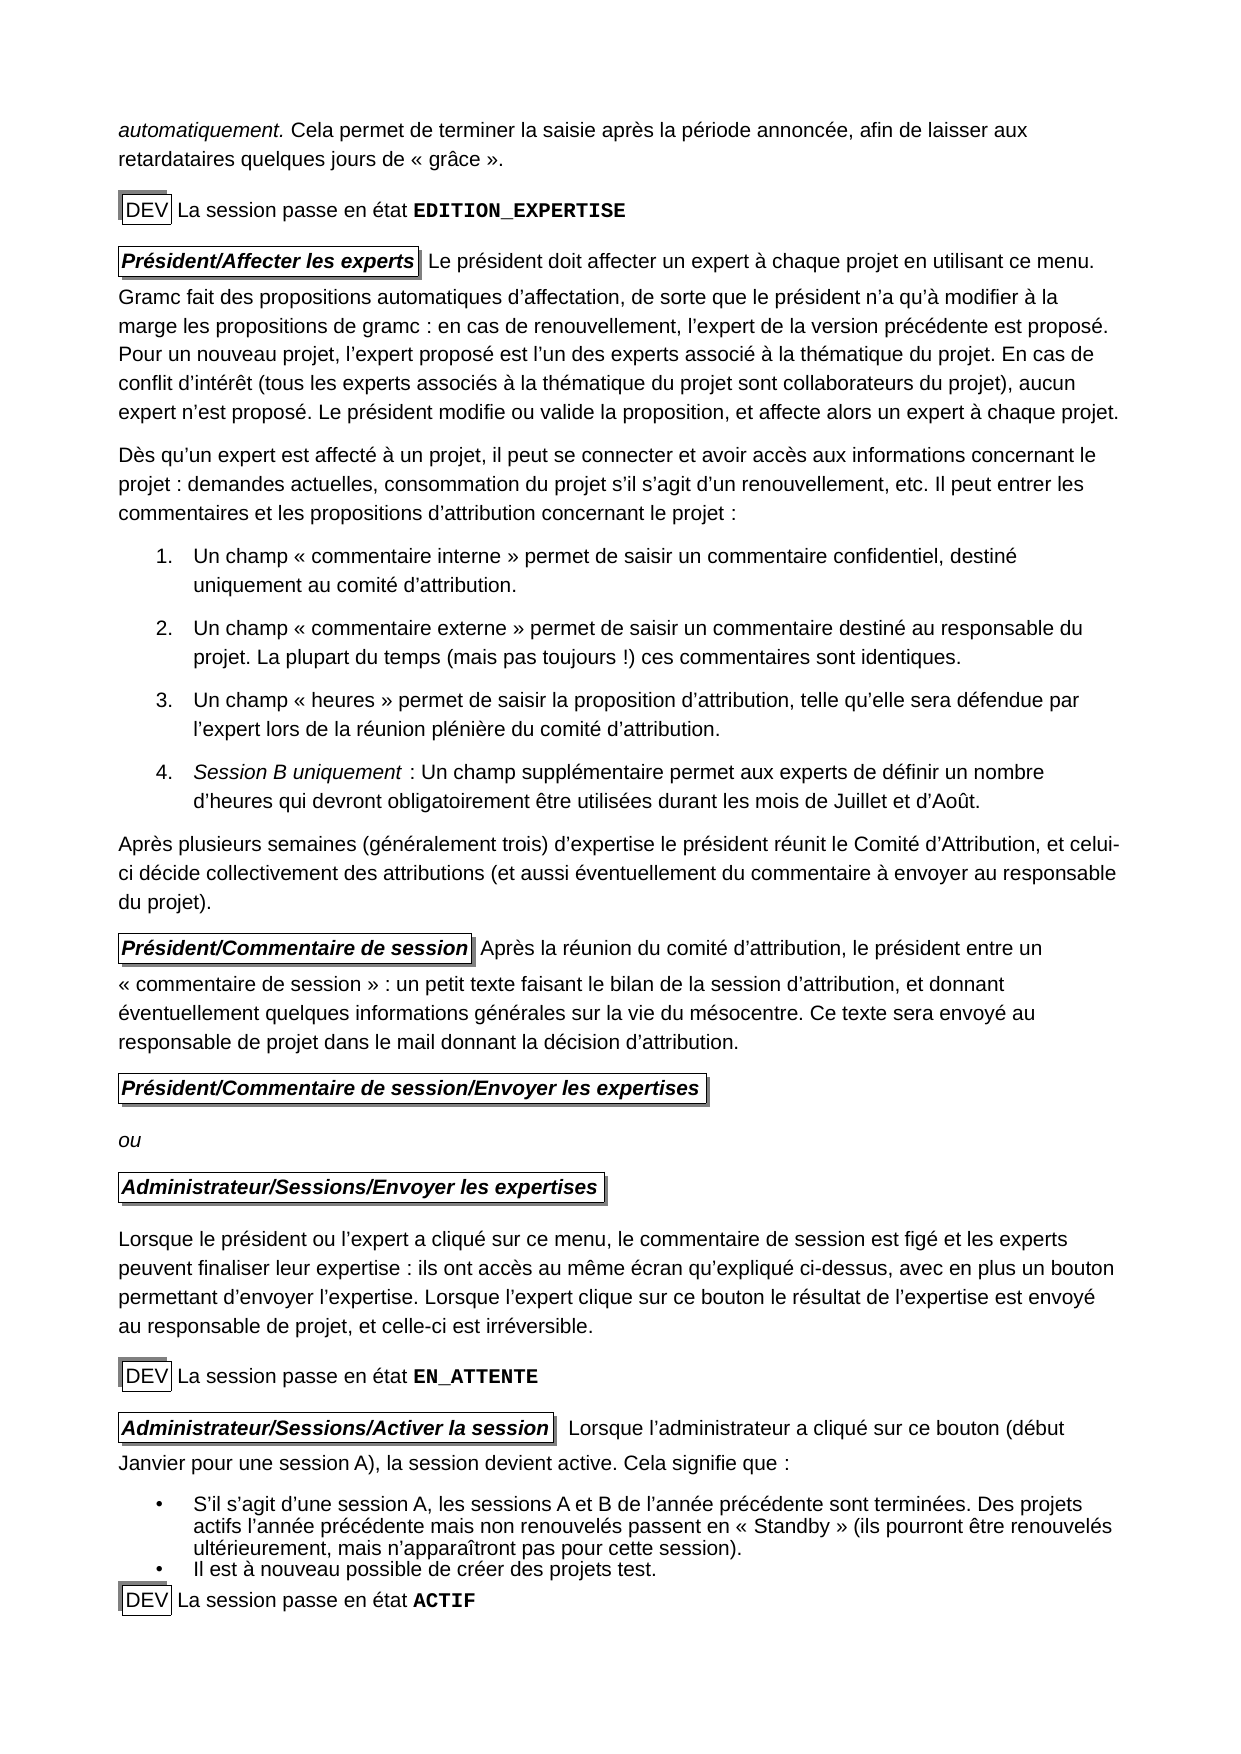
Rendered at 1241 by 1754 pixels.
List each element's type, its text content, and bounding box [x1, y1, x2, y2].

text La session passe en état EDITION_EXPERTISE [167, 190, 1122, 224]
list Un champ « commentaire externe » permet de saisir un commentaire destiné au responsable du projet. La plupart du temps (mais pas toujours !) ces commentaires sont identiques. [156, 616, 1122, 669]
list Un champ « heures » permet de saisir la proposition d’attribution, telle qu’elle sera défendue par l’expert lors de la réunion plénière du comité d’attribution. [156, 688, 1122, 741]
list S’il s’agit d’une session A, les sessions A et B de l’année précédente sont terminées. Des projets actifs l’année précédente mais non renouvelés passent en « Standby » (ils pourront être renouvelés ultérieurement, mais n’apparaîtront pas pour cette session). [156, 1494, 1122, 1559]
text ou [118, 1128, 1122, 1152]
text [605, 1172, 1122, 1206]
text La session passe en état ACTIF [167, 1581, 1122, 1615]
text Administrateur/Sessions/Activer la session Lorsque l’administrateur a cliqué sur ce bouton (début Janvier pour une session A), la session devient active. Cela signifie que : [118, 1412, 1122, 1475]
text automatiquement. Cela permet de terminer la saisie après la période annoncée, afin de laisser aux retardataires quelques jours de « grâce ». [118, 118, 1122, 171]
list Il est à nouveau possible de créer des projets test. [156, 1559, 1122, 1581]
text Dès qu’un expert est affecté à un projet, il peut se connecter et avoir accès aux informations concernant le projet : demandes actuelles, consommation du projet s’il s’agit d’un renouvellement, etc. Il peut entrer les commentaires et les propositions d’attribution concernant le projet : [118, 443, 1122, 524]
text Administrateur/Sessions/Envoyer les expertises [119, 1173, 604, 1202]
text Président/Commentaire de session Après la réunion du comité d’attribution, le président entre un « commentaire de session » : un petit texte faisant le bilan de la session d’attribution, et donnant éventuellement quelques informations générales sur la vie du mésocentre. Ce texte sera envoyé au responsable de projet dans le mail donnant la décision d’attribution. [118, 933, 1122, 1053]
text [707, 1073, 1122, 1107]
text Après plusieurs semaines (généralement trois) d’expertise le président réunit le Comité d’Attribution, et celui-ci décide collectivement des attributions (et aussi éventuellement du commentaire à envoyer au responsable du projet). [118, 832, 1122, 914]
list Session B uniquement : Un champ supplémentaire permet aux experts de définir un nombre d’heures qui devront obligatoirement être utilisées durant les mois de Juillet et d’Août. [156, 760, 1122, 813]
text Président/Affecter les experts Le président doit affecter un expert à chaque projet en utilisant ce menu. Gramc fait des propositions automatiques d’affectation, de sorte que le président n’a qu’à modifier à la marge les propositions de gramc : en cas de renouvellement, l’expert de la version précédente est proposé. Pour un nouveau projet, l’expert proposé est l’un des experts associé à la thématique du projet. En cas de conflit d’intérêt (tous les experts associés à la thématique du projet sont collaborateurs du projet), aucun expert n’est proposé. Le président modifie ou valide la proposition, et affecte alors un expert à chaque projet. [118, 246, 1122, 424]
text DEV [123, 1586, 171, 1615]
text Président/Commentaire de session/Envoyer les expertises [119, 1074, 706, 1103]
text La session passe en état EN_ATTENTE [167, 1357, 1122, 1391]
list Un champ « commentaire interne » permet de saisir un commentaire confidentiel, destiné uniquement au comité d’attribution. [156, 544, 1122, 597]
text DEV [123, 1362, 171, 1391]
text DEV [123, 195, 171, 224]
text Lorsque le président ou l’expert a cliqué sur ce menu, le commentaire de session est figé et les experts peuvent finaliser leur expertise : ils ont accès au même écran qu’expliqué ci-dessus, avec en plus un bouton permettant d’envoyer l’expertise. Lorsque l’expert clique sur ce bouton le résultat de l’expertise est envoyé au responsable de projet, et celle-ci est irréversible. [118, 1227, 1122, 1337]
